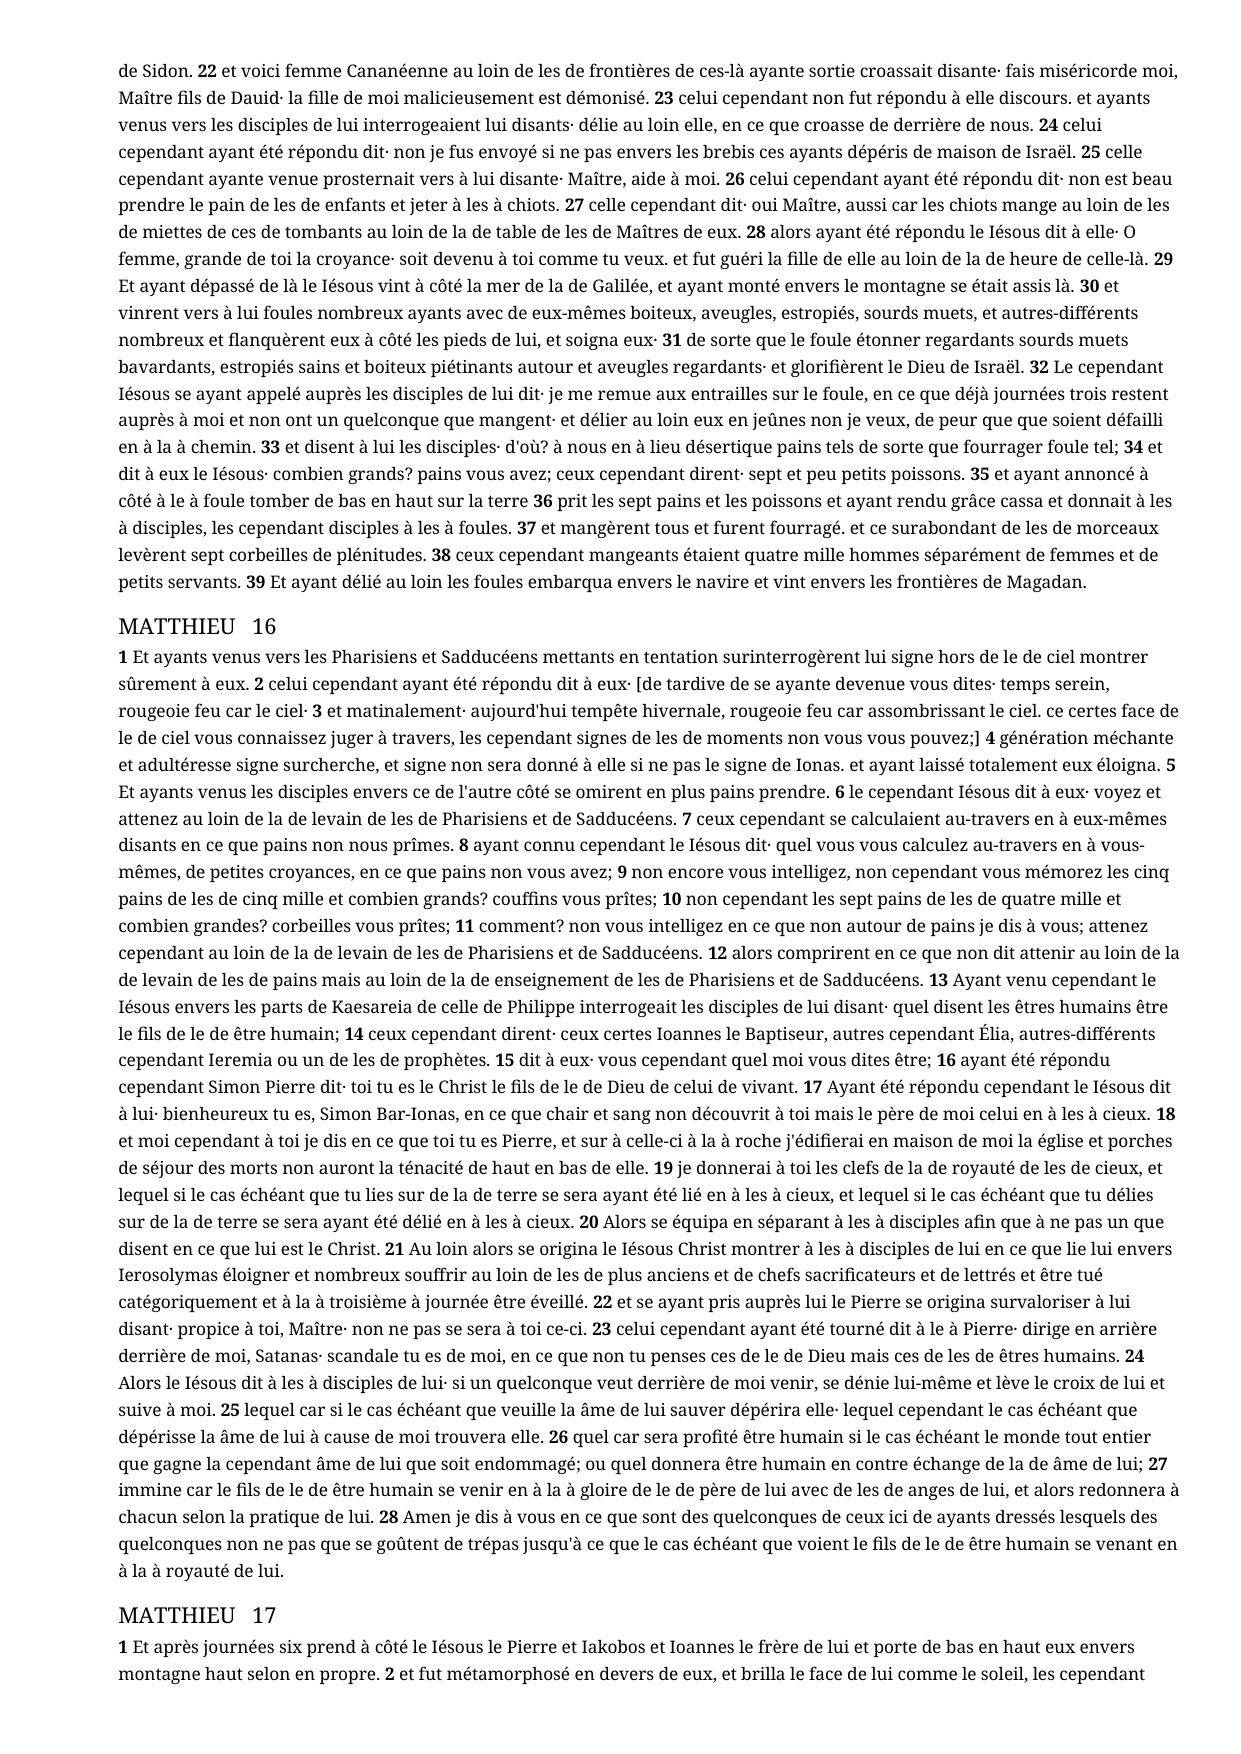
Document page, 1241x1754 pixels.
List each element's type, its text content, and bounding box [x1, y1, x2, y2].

text MATTHIEU 17 [118, 1601, 1181, 1630]
text de Sidon. 22 et voici femme Cananéenne au loin de les de frontières de ces-là ayante sortie croassait disante· fais miséricorde moi, Maître fils de Dauid· la fille de moi malicieusement est démonisé. 23 celui cependant non fut répondu à elle discours. et ayants venus vers les disciples de lui interrogeaient lui disants· délie au loin elle, en ce que croasse de derrière de nous. 24 celui cependant ayant été répondu dit· non je fus envoyé si ne pas envers les brebis ces ayants dépéris de maison de Israël. 25 celle cependant ayante venue prosternait vers à lui disante· Maître, aide à moi. 26 celui cependant ayant été répondu dit· non est beau prendre le pain de les de enfants et jeter à les à chiots. 27 celle cependant dit· oui Maître, aussi car les chiots mange au loin de les de miettes de ces de tombants au loin de la de table de les de Maîtres de eux. 28 alors ayant été répondu le Iésous dit à elle· O femme, grande de toi la croyance· soit devenu à toi comme tu veux. et fut guéri la fille de elle au loin de la de heure de celle-là. 29 Et ayant dépassé de là le Iésous vint à côté la mer de la de Galilée, et ayant monté envers le montagne se était assis là. 30 et vinrent vers à lui foules nombreux ayants avec de eux-mêmes boiteux, aveugles, estropiés, sourds muets, et autres-différents nombreux et flanquèrent eux à côté les pieds de lui, et soigna eux· 31 de sorte que le foule étonner regardants sourds muets bavardants, estropiés sains et boiteux piétinants autour et aveugles regardants· et glorifièrent le Dieu de Israël. 32 Le cependant Iésous se ayant appelé auprès les disciples de lui dit· je me remue aux entrailles sur le foule, en ce que déjà journées trois restent auprès à moi et non ont un quelconque que mangent· et délier au loin eux en jeûnes non je veux, de peur que que soient défailli en à la à chemin. 33 et disent à lui les disciples· d'où? à nous en à lieu désertique pains tels de sorte que fourrager foule tel; 34 et dit à eux le Iésous· combien grands? pains vous avez; ceux cependant dirent· sept et peu petits poissons. 35 et ayant annoncé à côté à le à foule tomber de bas en haut sur la terre 36 prit les sept pains et les poissons et ayant rendu grâce cassa et donnait à les à disciples, les cependant disciples à les à foules. 37 et mangèrent tous et furent fourragé. et ce surabondant de les de morceaux levèrent sept corbeilles de plénitudes. 38 ceux cependant mangeants étaient quatre mille hommes séparément de femmes et de petits servants. 39 Et ayant délié au loin les foules embarqua envers le navire et vint envers les frontières de Magadan. [118, 59, 1181, 593]
text 1 Et après journées six prend à côté le Iésous le Pierre et Iakobos et Ioannes le frère de lui et porte de bas en haut eux envers montagne haut selon en propre. 2 et fut métamorphosé en devers de eux, et brilla le face de lui comme le soleil, les cependant [118, 1635, 1181, 1685]
text 1 Et ayants venus vers les Pharisiens et Sadducéens mettants en tentation surinterrogèrent lui signe hors de le de ciel montrer sûrement à eux. 2 celui cependant ayant été répondu dit à eux· [de tardive de se ayante devenue vous dites· temps serein, rougeoie feu car le ciel· 3 et matinalement· aujourd'hui tempête hivernale, rougeoie feu car assombrissant le ciel. ce certes face de le de ciel vous connaissez juger à travers, les cependant signes de les de moments non vous vous pouvez;] 4 génération méchante et adultéresse signe surcherche, et signe non sera donné à elle si ne pas le signe de Ionas. et ayant laissé totalement eux éloigna. 5 Et ayants venus les disciples envers ce de l'autre côté se omirent en plus pains prendre. 6 le cependant Iésous dit à eux· voyez et attenez au loin de la de levain de les de Pharisiens et de Sadducéens. 7 ceux cependant se calculaient au-travers en à eux-mêmes disants en ce que pains non nous prîmes. 8 ayant connu cependant le Iésous dit· quel vous vous calculez au-travers en à vous-mêmes, de petites croyances, en ce que pains non vous avez; 9 non encore vous intelligez, non cependant vous mémorez les cinq pains de les de cinq mille et combien grands? couffins vous prîtes; 10 non cependant les sept pains de les de quatre mille et combien grandes? corbeilles vous prîtes; 11 comment? non vous intelligez en ce que non autour de pains je dis à vous; attenez cependant au loin de la de levain de les de Pharisiens et de Sadducéens. 12 alors comprirent en ce que non dit attenir au loin de la de levain de les de pains mais au loin de la de enseignement de les de Pharisiens et de Sadducéens. 13 Ayant venu cependant le Iésous envers les parts de Kaesareia de celle de Philippe interrogeait les disciples de lui disant· quel disent les êtres humains être le fils de le de être humain; 14 ceux cependant dirent· ceux certes Ioannes le Baptiseur, autres cependant Élia, autres-différents cependant Ieremia ou un de les de prophètes. 15 dit à eux· vous cependant quel moi vous dites être; 16 ayant été répondu cependant Simon Pierre dit· toi tu es le Christ le fils de le de Dieu de celui de vivant. 17 Ayant été répondu cependant le Iésous dit à lui· bienheureux tu es, Simon Bar-Ionas, en ce que chair et sang non découvrit à toi mais le père de moi celui en à les à cieux. 18 et moi cependant à toi je dis en ce que toi tu es Pierre, et sur à celle-ci à la à roche j'édifierai en maison de moi la église et porches de séjour des morts non auront la ténacité de haut en bas de elle. 19 je donnerai à toi les clefs de la de royauté de les de cieux, et lequel si le cas échéant que tu lies sur de la de terre se sera ayant été lié en à les à cieux, et lequel si le cas échéant que tu délies sur de la de terre se sera ayant été délié en à les à cieux. 20 Alors se équipa en séparant à les à disciples afin que à ne pas un que disent en ce que lui est le Christ. 21 Au loin alors se origina le Iésous Christ montrer à les à disciples de lui en ce que lie lui envers Ierosolymas éloigner et nombreux souffrir au loin de les de plus anciens et de chefs sacrificateurs et de lettrés et être tué catégoriquement et à la à troisième à journée être éveillé. 22 et se ayant pris auprès lui le Pierre se origina survaloriser à lui disant· propice à toi, Maître· non ne pas se sera à toi ce-ci. 23 celui cependant ayant été tourné dit à le à Pierre· dirige en arrière derrière de moi, Satanas· scandale tu es de moi, en ce que non tu penses ces de le de Dieu mais ces de les de êtres humains. 24 Alors le Iésous dit à les à disciples de lui· si un quelconque veut derrière de moi venir, se dénie lui-même et lève le croix de lui et suive à moi. 25 lequel car si le cas échéant que veuille la âme de lui sauver dépérira elle· lequel cependant le cas échéant que dépérisse la âme de lui à cause de moi trouvera elle. 26 quel car sera profité être humain si le cas échéant le monde tout entier que gagne la cependant âme de lui que soit endommagé; ou quel donnera être humain en contre échange de la de âme de lui; 27 immine car le fils de le de être humain se venir en à la à gloire de le de père de lui avec de les de anges de lui, et alors redonnera à chacun selon la pratique de lui. 28 Amen je dis à vous en ce que sont des quelconques de ceux ici de ayants dressés lesquels des quelconques non ne pas que se goûtent de trépas jusqu'à ce que le cas échéant que voient le fils de le de être humain se venant en à la à royauté de lui. [118, 645, 1181, 1582]
text MATTHIEU 16 [118, 611, 1181, 641]
